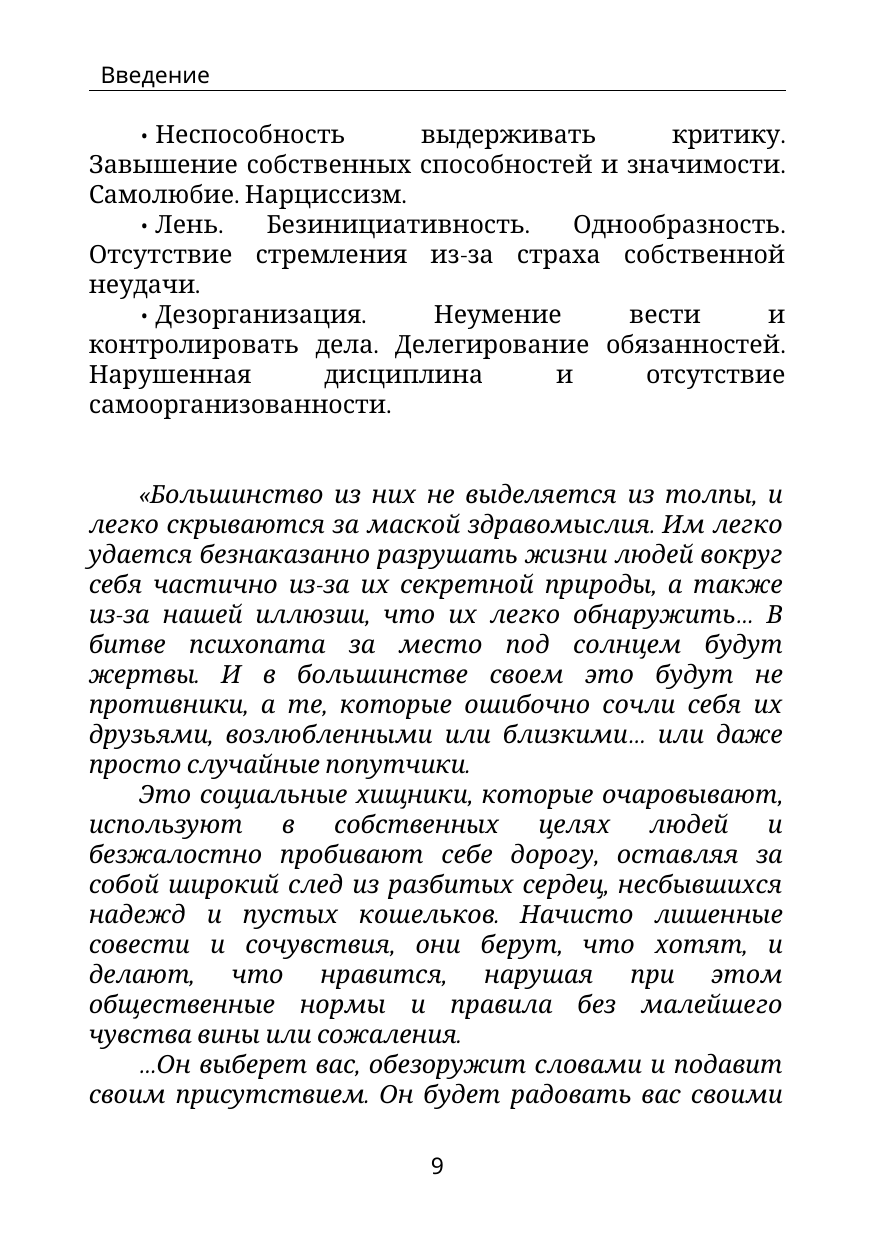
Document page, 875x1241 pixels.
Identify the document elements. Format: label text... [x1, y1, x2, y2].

text • Лень. Безинициативность. Однообразность. Отсутствие стремления из-за страха собственной неудачи. [88, 210, 786, 300]
text • Дезорганизация. Неумение вести и контролировать дела. Делегирование обязанностей. Нарушенная дисциплина и отсутствие самоорганизованности. [88, 300, 786, 420]
text «Большинство из них не выделяется из толпы, и легко скрываются за маской здравомыслия. Им легко удается безнаказанно разрушать жизни людей вокруг себя частично из-за их секретной природы, а также из-за нашей иллюзии, что их легко обнаружить… В битве психопата за место под солнцем будут жертвы. И в большинстве своем это будут не противники, а те, которые ошибочно сочли себя их друзьями, возлюбленными или близкими… или даже просто случайные попутчики. [88, 480, 786, 780]
text …Он выберет вас, обезоружит словами и подавит своим присутствием. Он будет радовать вас своими [88, 1050, 786, 1110]
text • Неспособность выдерживать критику. Завышение собственных способностей и значимости. Самолюбие. Нарциссизм. [88, 120, 786, 210]
text Это социальные хищники, которые очаровывают, используют в собственных целях людей и безжалостно пробивают себе дорогу, оставляя за собой широкий след из разбитых сердец, несбывшихся надежд и пустых кошельков. Начисто лишенные совести и сочувствия, они берут, что хотят, и делают, что нравится, нарушая при этом общественные нормы и правила без малейшего чувства вины или сожаления. [88, 780, 786, 1050]
